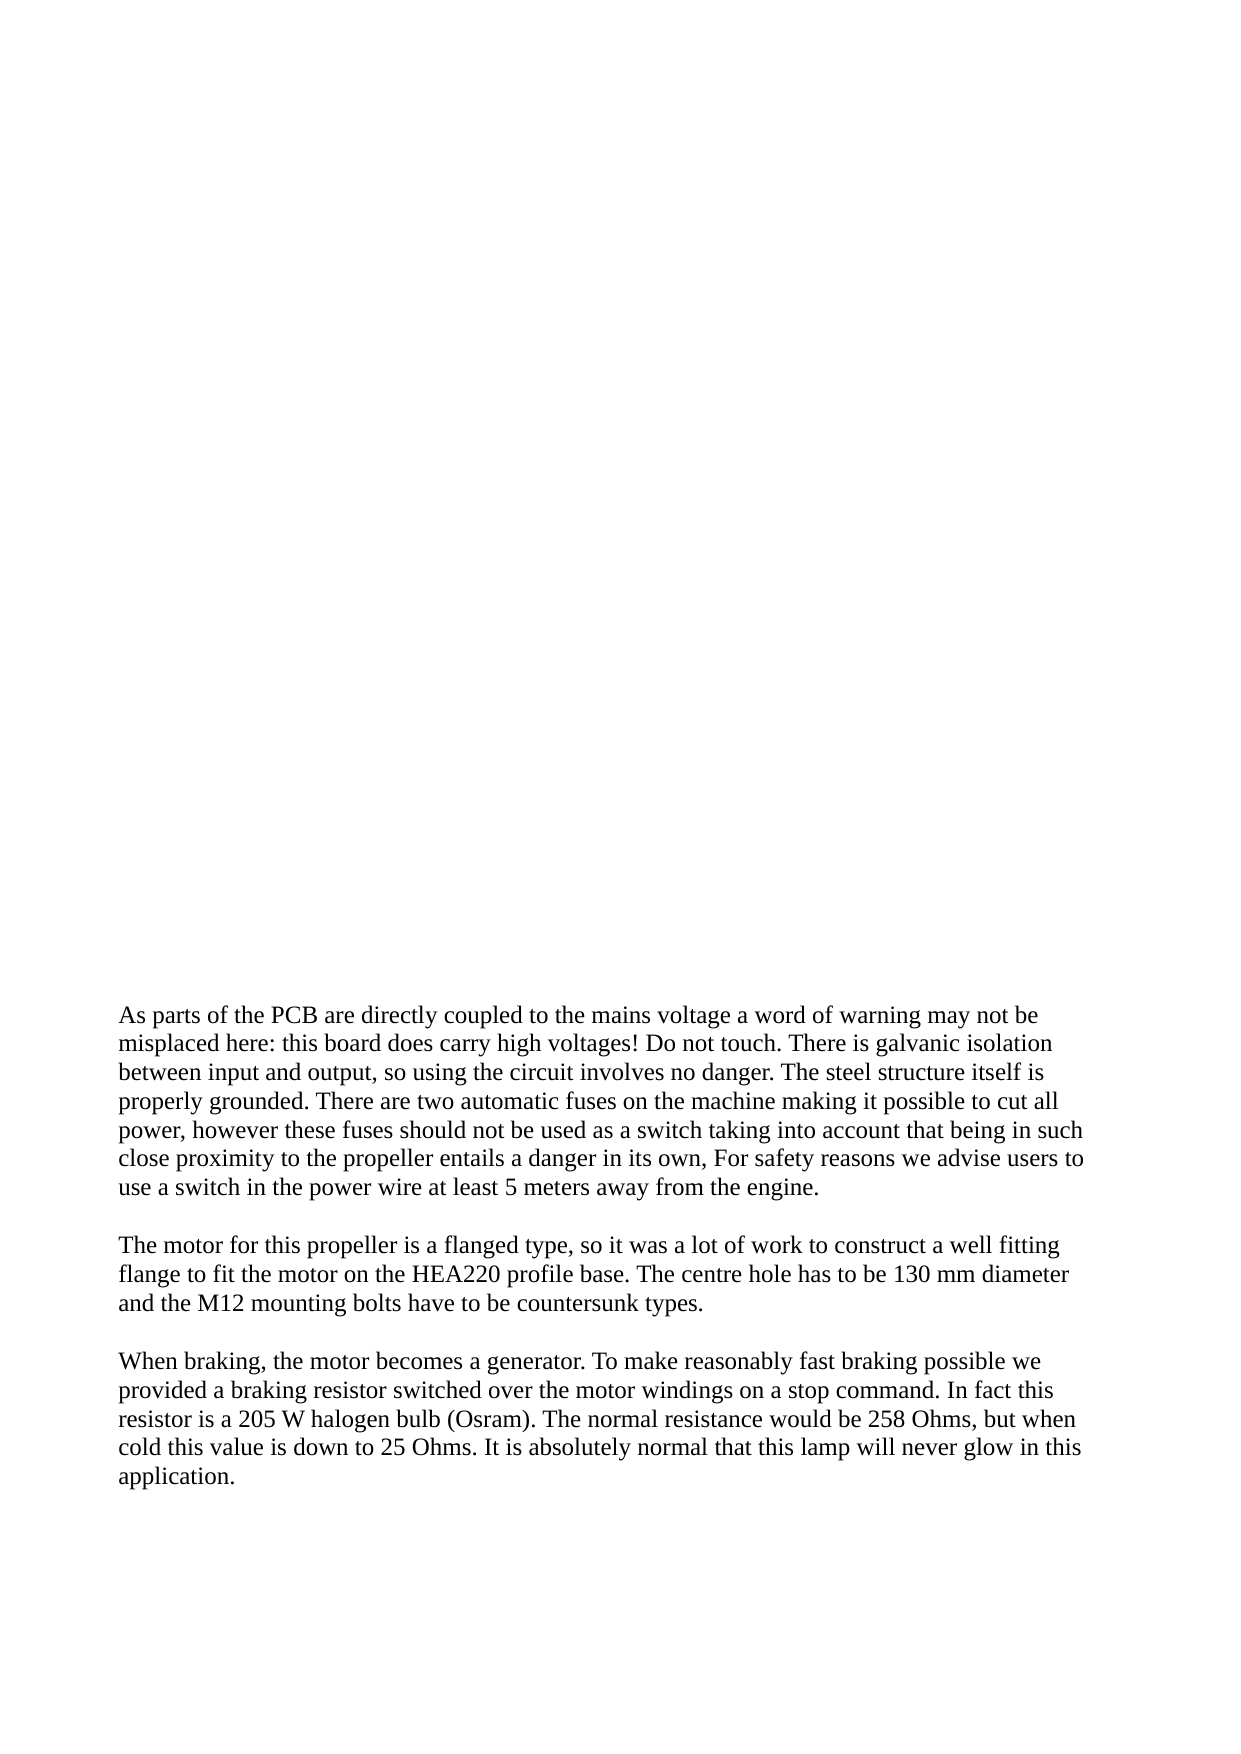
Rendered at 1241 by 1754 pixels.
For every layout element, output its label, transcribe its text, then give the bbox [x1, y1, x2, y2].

text As parts of the PCB are directly coupled to the mains voltage a word of warning may not be misplaced here: this board does carry high voltages! Do not touch. There is galvanic isolation between input and output, so using the circuit involves no danger. The steel structure itself is properly grounded. There are two automatic fuses on the machine making it possible to cut all power, however these fuses should not be used as a switch taking into account that being in such close proximity to the propeller entails a danger in its own, For safety reasons we advise users to use a switch in the power wire at least 5 meters away from the engine. [118, 1000, 1093, 1201]
text When braking, the motor becomes a generator. To make reasonably fast braking possible we provided a braking resistor switched over the motor windings on a stop command. In fact this resistor is a 205 W halogen bulb (Osram). The normal resistance would be 258 Ohms, but when cold this value is down to 25 Ohms. It is absolutely normal that this lamp will never glow in this application. [118, 1346, 1092, 1490]
text The motor for this propeller is a flanged type, so it was a lot of work to construct a well fitting flange to fit the motor on the HEA220 profile base. The centre hole has to be 130 mm diameter and the M12 mounting bolts have to be countersunk types. [118, 1230, 1093, 1317]
